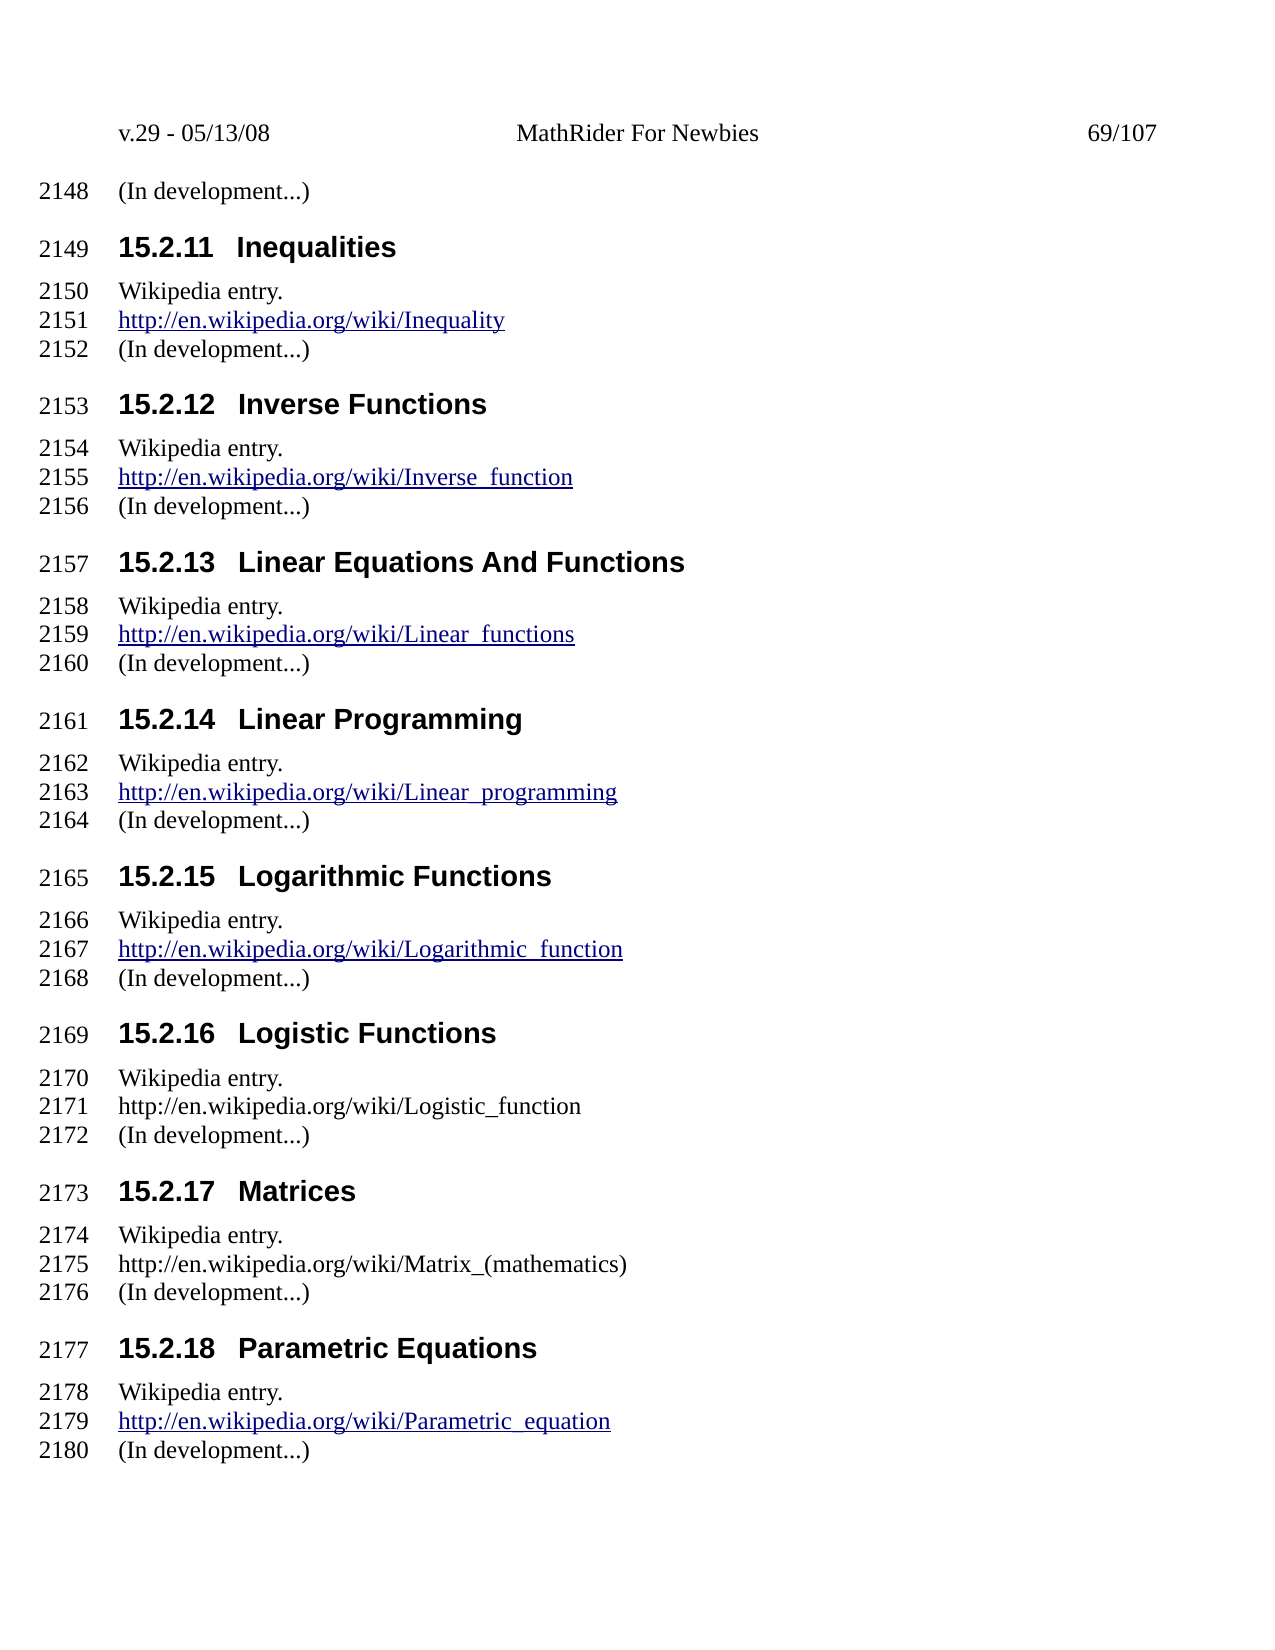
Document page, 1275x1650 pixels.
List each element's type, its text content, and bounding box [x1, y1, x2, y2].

text (In development...) [118, 1435, 1157, 1463]
text (In development...) [118, 1277, 1157, 1306]
text (In development...) [118, 963, 1157, 992]
text http://en.wikipedia.org/wiki/Parametric_equation [118, 1406, 1157, 1435]
text (In development...) [118, 491, 1157, 520]
text Wikipedia entry. [118, 591, 1157, 619]
subtitle Linear Programming [118, 702, 1157, 736]
text (In development...) [118, 176, 1157, 205]
text (In development...) [118, 334, 1157, 362]
subtitle Logistic Functions [118, 1017, 1157, 1050]
text http://en.wikipedia.org/wiki/Logistic_function [118, 1091, 1157, 1120]
subtitle Inequalities [118, 230, 1157, 264]
text Wikipedia entry. [118, 1220, 1157, 1249]
text (In development...) [118, 648, 1157, 677]
subtitle Matrices [118, 1174, 1157, 1207]
subtitle Parametric Equations [118, 1331, 1157, 1365]
text Wikipedia entry. [118, 433, 1157, 462]
text http://en.wikipedia.org/wiki/Linear_programming [118, 777, 1157, 806]
text Wikipedia entry. [118, 276, 1157, 305]
text (In development...) [118, 1120, 1157, 1149]
text Wikipedia entry. [118, 905, 1157, 934]
subtitle Linear Equations And Functions [118, 545, 1157, 578]
text http://en.wikipedia.org/wiki/Linear_functions [118, 619, 1157, 648]
subtitle Logarithmic Functions [118, 859, 1157, 893]
text Wikipedia entry. [118, 748, 1157, 777]
text http://en.wikipedia.org/wiki/Inequality [118, 305, 1157, 334]
text Wikipedia entry. [118, 1377, 1157, 1406]
text http://en.wikipedia.org/wiki/Logarithmic_function [118, 934, 1157, 963]
text http://en.wikipedia.org/wiki/Matrix_(mathematics) [118, 1249, 1157, 1277]
text (In development...) [118, 806, 1157, 834]
text http://en.wikipedia.org/wiki/Inverse_function [118, 462, 1157, 491]
text Wikipedia entry. [118, 1063, 1157, 1091]
subtitle Inverse Functions [118, 387, 1157, 421]
